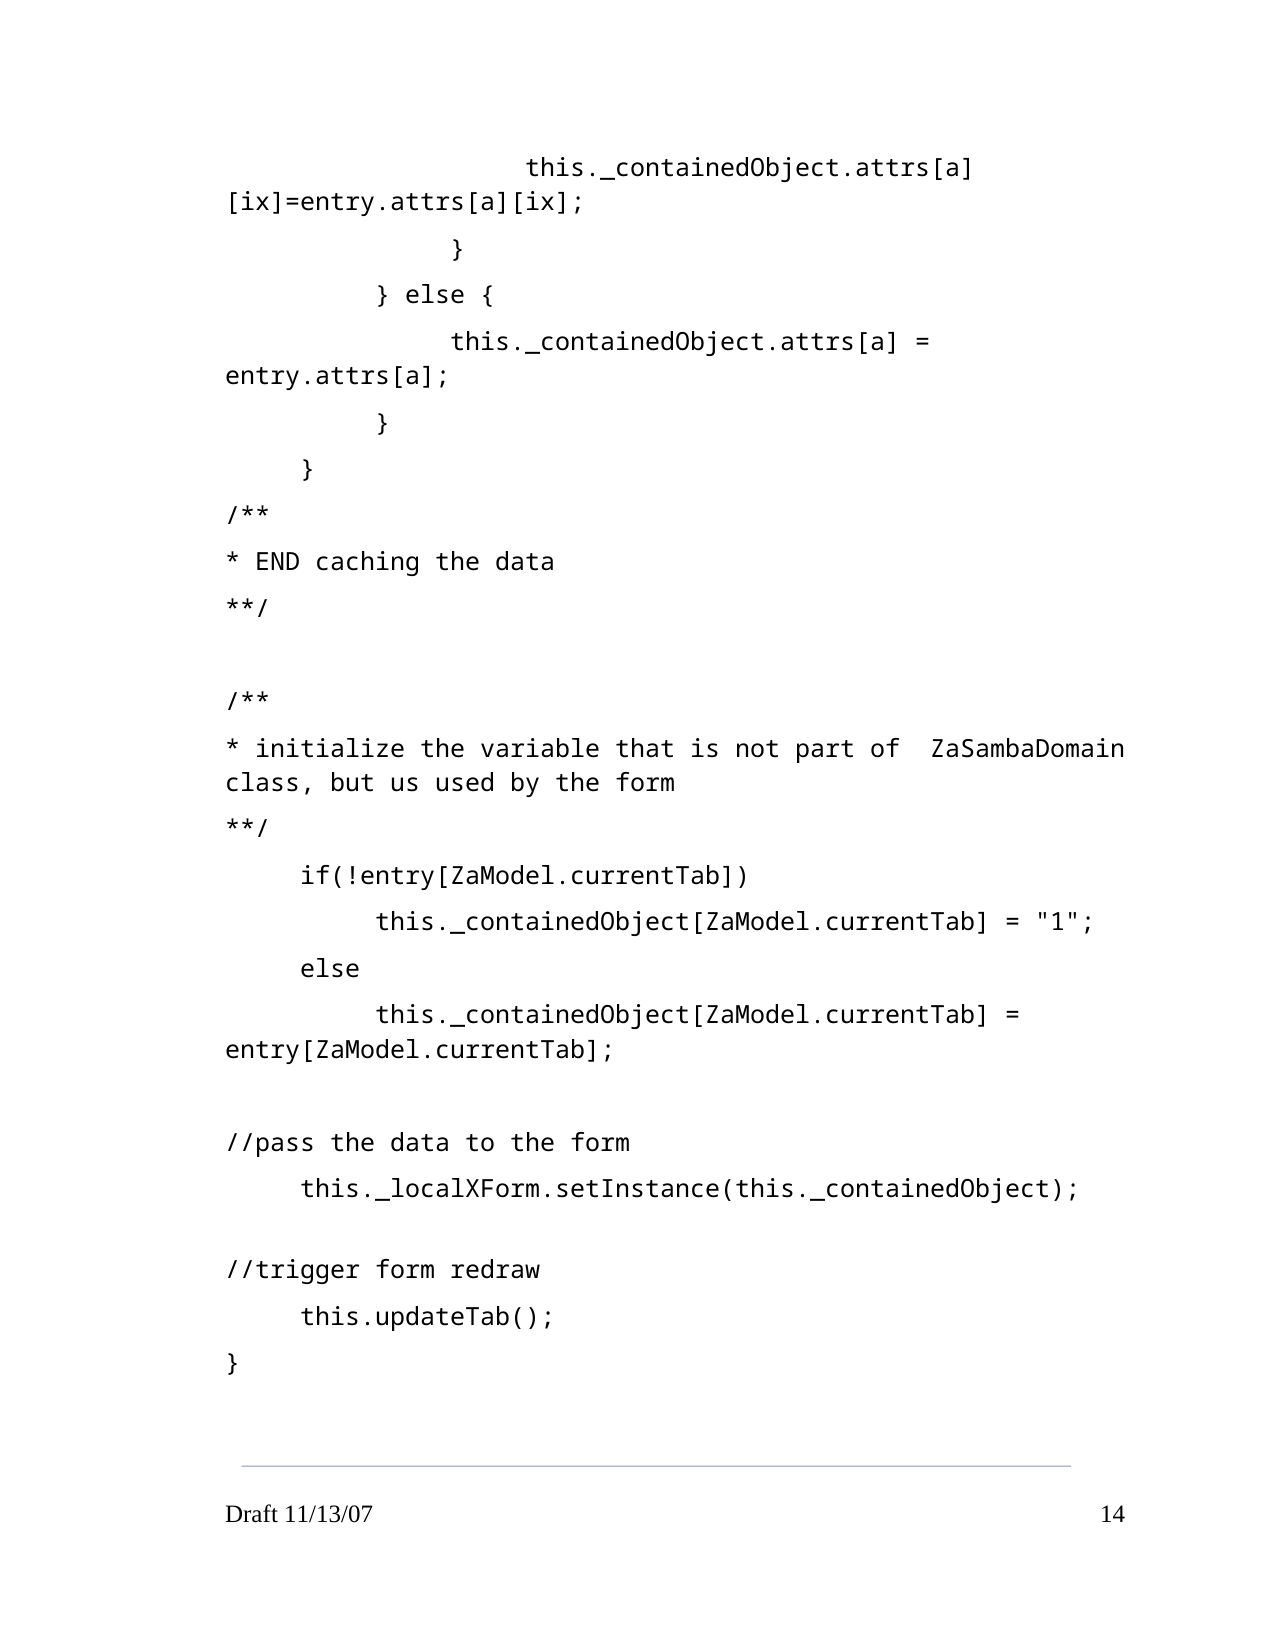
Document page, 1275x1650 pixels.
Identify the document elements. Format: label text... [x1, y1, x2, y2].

text /** [225, 684, 1125, 718]
text if(!entry[ZaModel.currentTab]) [225, 857, 1125, 892]
text this._containedObject.attrs[a][ix]=entry.attrs[a][ix]; [225, 150, 1125, 218]
text this._containedObject[ZaModel.currentTab] = "1"; [225, 904, 1125, 938]
text //trigger form redraw [225, 1252, 1125, 1286]
text } [225, 451, 1125, 485]
text this._containedObject.attrs[a] = entry.attrs[a]; [225, 324, 1125, 392]
text * initialize the variable that is not part of ZaSambaDomain class, but us used by the form [225, 730, 1125, 798]
text this._localXForm.setInstance(this._containedObject); [225, 1171, 1125, 1239]
text else [225, 951, 1125, 985]
text **/ [225, 591, 1125, 625]
text } else { [225, 277, 1125, 311]
text this._containedObject[ZaModel.currentTab] = entry[ZaModel.currentTab]; [225, 997, 1125, 1065]
text /** [225, 497, 1125, 532]
text //pass the data to the form [225, 1124, 1125, 1158]
text this.updateTab(); [225, 1298, 1125, 1332]
text } [225, 404, 1125, 438]
text } [225, 231, 1125, 265]
text * END caching the data [225, 544, 1125, 578]
text **/ [225, 811, 1125, 845]
text } [225, 1345, 1125, 1379]
